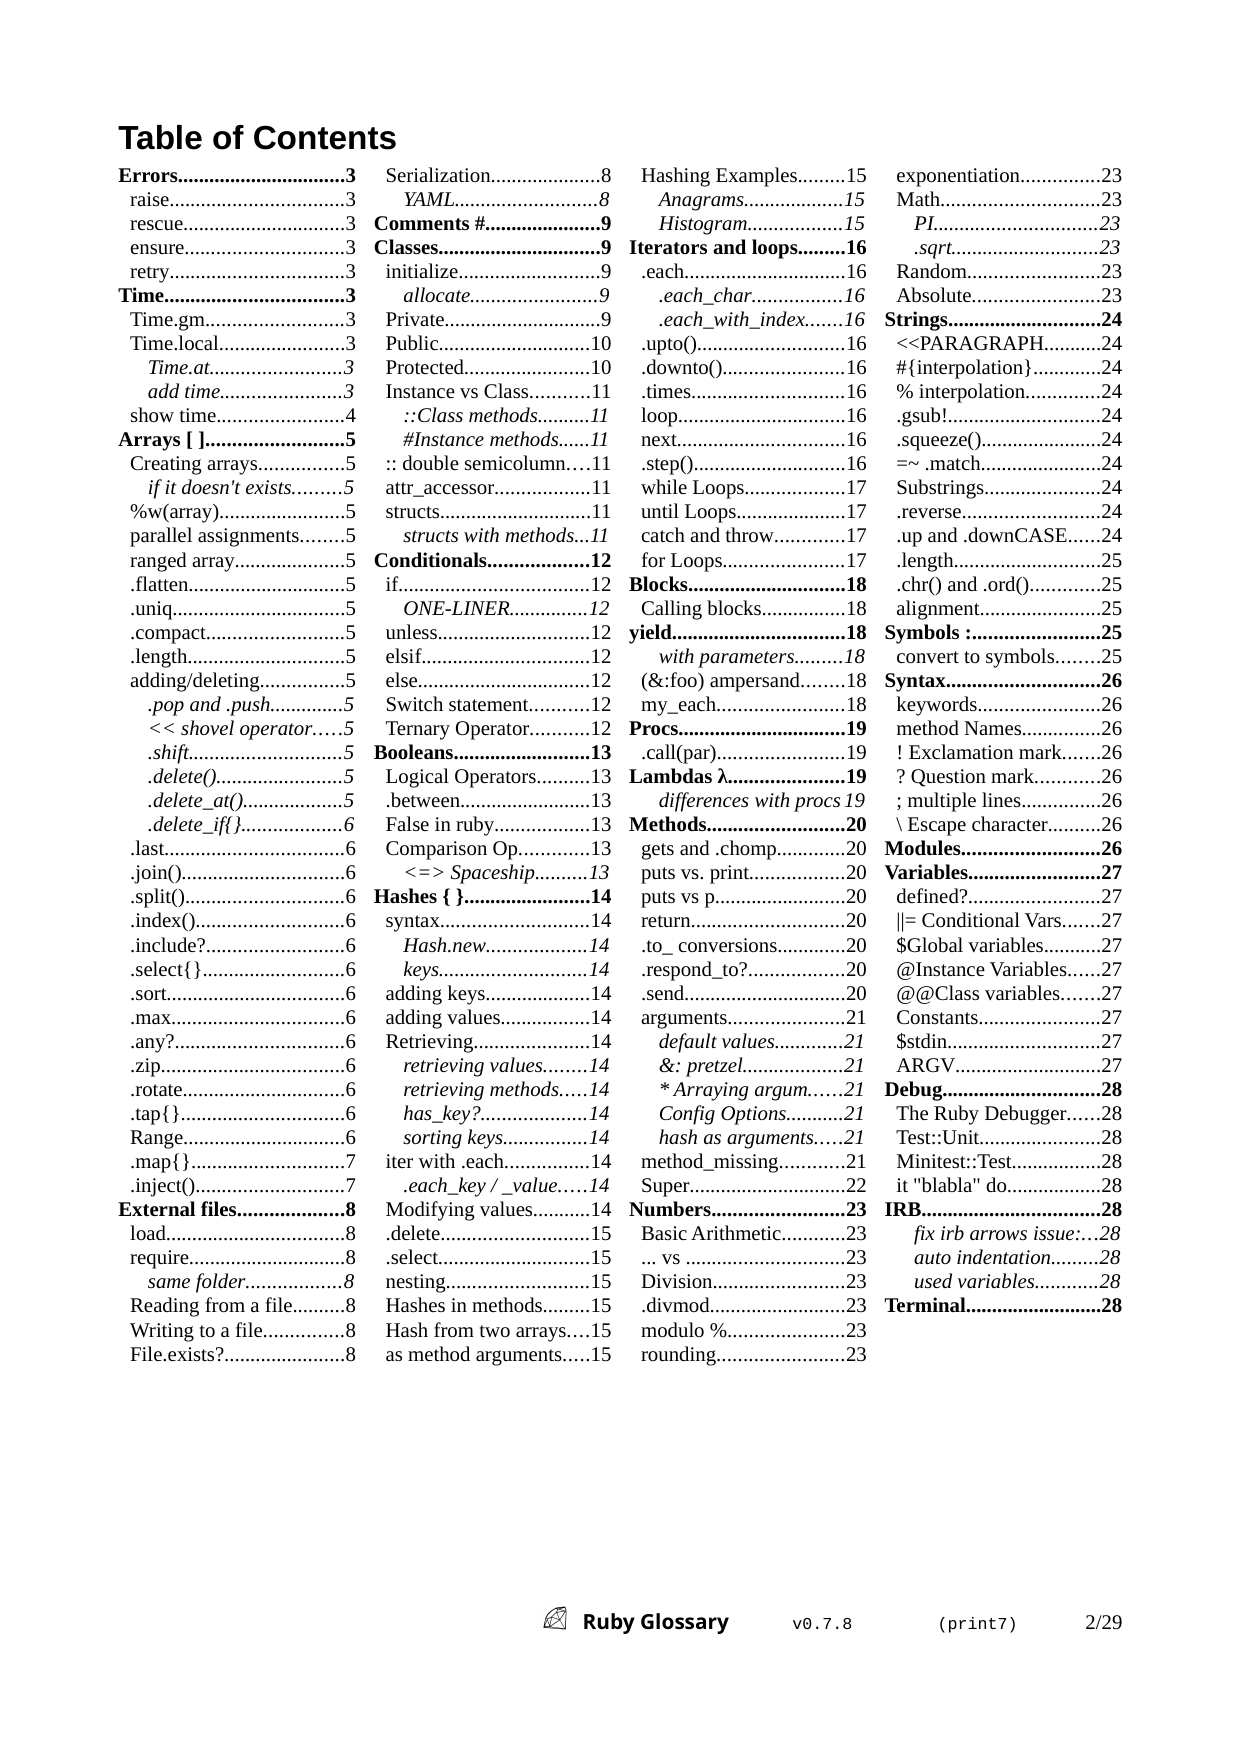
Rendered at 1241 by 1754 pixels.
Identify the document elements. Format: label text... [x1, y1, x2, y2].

text while Loops 17 [641, 475, 867, 499]
text .length 5 [130, 644, 356, 668]
text Hashes { } 14 [373, 884, 611, 908]
text retrieving values 14 [403, 1053, 611, 1077]
text .length 25 [896, 547, 1122, 572]
text Super 22 [641, 1173, 867, 1197]
text Time.local 3 [130, 331, 356, 355]
text puts vs. print 20 [641, 860, 867, 884]
text Lambdas λ 19 [629, 764, 867, 788]
text attr_accessor 11 [385, 475, 611, 499]
text .map{} 7 [130, 1149, 356, 1173]
text Blocks 18 [629, 572, 867, 596]
text Errors 3 [118, 162, 356, 187]
text Test::Unit 28 [896, 1125, 1122, 1149]
text .flatten 5 [130, 572, 356, 596]
text PI 23 [914, 211, 1122, 235]
text Comments # 9 [373, 211, 611, 235]
text it "blabla" do 28 [896, 1173, 1122, 1197]
text Time.at 3 [148, 355, 356, 379]
text adding keys 14 [385, 981, 611, 1005]
text .sort 6 [130, 981, 356, 1005]
text <=> Spaceship 13 [403, 860, 611, 884]
text .divmod 23 [641, 1293, 867, 1317]
text .squeeze() 24 [896, 427, 1122, 451]
text .delete_at() 5 [148, 788, 356, 812]
text Ternary Operator 12 [385, 716, 611, 740]
text if it doesn't exists 5 [148, 475, 356, 499]
text add time 3 [148, 379, 356, 403]
text Terminal 28 [884, 1293, 1122, 1317]
text Private 9 [385, 307, 611, 331]
text ; multiple lines 26 [896, 788, 1122, 812]
text ||= Conditional Vars 27 [896, 908, 1122, 932]
text .index() 6 [130, 908, 356, 932]
text .chr() and .ord() 25 [896, 572, 1122, 596]
text Math 23 [896, 187, 1122, 211]
text YAML 8 [403, 187, 611, 211]
text ARGV 27 [896, 1053, 1122, 1077]
text .each_key / _value 14 [403, 1173, 611, 1197]
text Variables 27 [884, 860, 1122, 884]
text as method arguments 15 [385, 1342, 611, 1366]
text .sqrt 23 [914, 235, 1122, 259]
text #Instance methods 11 [403, 427, 611, 451]
text The Ruby Debugger 28 [896, 1101, 1122, 1125]
text fix irb arrows issue: 28 [914, 1221, 1122, 1245]
text Absolute 23 [896, 283, 1122, 307]
text adding values 14 [385, 1005, 611, 1029]
text if 12 [385, 572, 611, 596]
text allocate 9 [403, 283, 611, 307]
text IRB 28 [884, 1197, 1122, 1221]
text ::Class methods 11 [403, 403, 611, 427]
text Writing to a file 8 [130, 1317, 356, 1342]
text Arrays [ ] 5 [118, 427, 356, 451]
text Protected 10 [385, 355, 611, 379]
text Time 3 [118, 283, 356, 307]
text Histogram 15 [658, 211, 867, 235]
text @@Class variables 27 [896, 981, 1122, 1005]
text same folder 8 [148, 1269, 356, 1293]
text << shovel operator 5 [148, 716, 356, 740]
text puts vs p 20 [641, 884, 867, 908]
subtitle Table of Contents [118, 118, 1122, 157]
text .to_ conversions 20 [641, 932, 867, 957]
text Comparison Op 13 [385, 836, 611, 860]
text return 20 [641, 908, 867, 932]
text retry 3 [130, 259, 356, 283]
text Booleans 13 [373, 740, 611, 764]
text .upto() 16 [641, 331, 867, 355]
text ensure 3 [130, 235, 356, 259]
text .uniq 5 [130, 596, 356, 620]
text Division 23 [641, 1269, 867, 1293]
text exponentiation 23 [896, 162, 1122, 187]
text used variables 28 [914, 1269, 1122, 1293]
text File.exists? 8 [130, 1342, 356, 1366]
text convert to symbols 25 [896, 644, 1122, 668]
text .join() 6 [130, 860, 356, 884]
text Substrings 24 [896, 475, 1122, 499]
text Time.gm 3 [130, 307, 356, 331]
text .each 16 [641, 259, 867, 283]
text differences with procs 19 [658, 788, 867, 812]
text show time 4 [130, 403, 356, 427]
text .last 6 [130, 836, 356, 860]
text .delete 15 [385, 1221, 611, 1245]
text .delete() 5 [148, 764, 356, 788]
text Instance vs Class 11 [385, 379, 611, 403]
text @Instance Variables 27 [896, 957, 1122, 981]
text Symbols : 25 [884, 620, 1122, 644]
text .gsub! 24 [896, 403, 1122, 427]
text rescue 3 [130, 211, 356, 235]
text Logical Operators 13 [385, 764, 611, 788]
text * Arraying argum 21 [658, 1077, 867, 1101]
text load 8 [130, 1221, 356, 1245]
text =~ .match 24 [896, 451, 1122, 475]
text .reverse 24 [896, 499, 1122, 523]
text .select 15 [385, 1245, 611, 1269]
text .split() 6 [130, 884, 356, 908]
text .shift 5 [148, 740, 356, 764]
text .times 16 [641, 379, 867, 403]
text $stdin 27 [896, 1029, 1122, 1053]
text Procs 19 [629, 716, 867, 740]
text Numbers 23 [629, 1197, 867, 1221]
text ! Exclamation mark 26 [896, 740, 1122, 764]
text rounding 23 [641, 1342, 867, 1366]
text Hash from two arrays 15 [385, 1317, 611, 1342]
text retrieving methods 14 [403, 1077, 611, 1101]
text auto indentation 28 [914, 1245, 1122, 1269]
text .step() 16 [641, 451, 867, 475]
text with parameters 18 [658, 644, 867, 668]
text (&:foo) ampersand 18 [641, 668, 867, 692]
text .include? 6 [130, 932, 356, 957]
text require 8 [130, 1245, 356, 1269]
text %w(array) 5 [130, 499, 356, 523]
text Serialization 8 [385, 162, 611, 187]
text .pop and .push 5 [148, 692, 356, 716]
text elsif 12 [385, 644, 611, 668]
text has_key? 14 [403, 1101, 611, 1125]
text Strings 24 [884, 307, 1122, 331]
text raise 3 [130, 187, 356, 211]
text Range 6 [130, 1125, 356, 1149]
text Public 10 [385, 331, 611, 355]
text .max 6 [130, 1005, 356, 1029]
text defined? 27 [896, 884, 1122, 908]
text .compact 5 [130, 620, 356, 644]
text .each_with_index 16 [658, 307, 867, 331]
text Syntax 26 [884, 668, 1122, 692]
text loop 16 [641, 403, 867, 427]
text Debug 28 [884, 1077, 1122, 1101]
text Config Options 21 [658, 1101, 867, 1125]
text Minitest::Test 28 [896, 1149, 1122, 1173]
text Anagrams 15 [658, 187, 867, 211]
text .zip 6 [130, 1053, 356, 1077]
text \ Escape character 26 [896, 812, 1122, 836]
text Hashes in methods 15 [385, 1293, 611, 1317]
text initialize 9 [385, 259, 611, 283]
text structs 11 [385, 499, 611, 523]
text :: double semicolumn 11 [385, 451, 611, 475]
text Basic Arithmetic 23 [641, 1221, 867, 1245]
text Reading from a file 8 [130, 1293, 356, 1317]
text default values 21 [658, 1029, 867, 1053]
text sorting keys 14 [403, 1125, 611, 1149]
text nesting 15 [385, 1269, 611, 1293]
text parallel assignments 5 [130, 523, 356, 547]
text ranged array 5 [130, 547, 356, 572]
text unless 12 [385, 620, 611, 644]
text .call(par) 19 [641, 740, 867, 764]
text Modules 26 [884, 836, 1122, 860]
text .delete_if{} 6 [148, 812, 356, 836]
text .select{} 6 [130, 957, 356, 981]
text False in ruby 13 [385, 812, 611, 836]
text ? Question mark 26 [896, 764, 1122, 788]
text until Loops 17 [641, 499, 867, 523]
text syntax 14 [385, 908, 611, 932]
text yield 18 [629, 620, 867, 644]
text structs with methods 11 [403, 523, 611, 547]
text #{interpolation} 24 [896, 355, 1122, 379]
text method Names 26 [896, 716, 1122, 740]
picture [541, 1605, 567, 1630]
text Constants 27 [896, 1005, 1122, 1029]
text hash as arguments 21 [658, 1125, 867, 1149]
text .respond_to? 20 [641, 957, 867, 981]
text next 16 [641, 427, 867, 451]
text Random 23 [896, 259, 1122, 283]
text Hash.new 14 [403, 932, 611, 957]
text .up and .downCASE 24 [896, 523, 1122, 547]
text Classes 9 [373, 235, 611, 259]
text .downto() 16 [641, 355, 867, 379]
text Modifying values 14 [385, 1197, 611, 1221]
text External files 8 [118, 1197, 356, 1221]
text .send 20 [641, 981, 867, 1005]
text ONE-LINER 12 [403, 596, 611, 620]
text for Loops 17 [641, 547, 867, 572]
text Creating arrays 5 [130, 451, 356, 475]
text adding/deleting 5 [130, 668, 356, 692]
text my_each 18 [641, 692, 867, 716]
text modulo % 23 [641, 1317, 867, 1342]
text keys 14 [403, 957, 611, 981]
text Conditionals 12 [373, 547, 611, 572]
text .inject() 7 [130, 1173, 356, 1197]
text Iterators and loops 16 [629, 235, 867, 259]
text .any? 6 [130, 1029, 356, 1053]
text Retrieving 14 [385, 1029, 611, 1053]
text keywords 26 [896, 692, 1122, 716]
text .rotate 6 [130, 1077, 356, 1101]
text Switch statement 12 [385, 692, 611, 716]
text catch and throw 17 [641, 523, 867, 547]
text <<PARAGRAPH 24 [896, 331, 1122, 355]
text arguments 21 [641, 1005, 867, 1029]
text gets and .chomp 20 [641, 836, 867, 860]
text else 12 [385, 668, 611, 692]
text .between 13 [385, 788, 611, 812]
text Hashing Examples 15 [641, 162, 867, 187]
text &: pretzel 21 [658, 1053, 867, 1077]
text % interpolation 24 [896, 379, 1122, 403]
text .each_char 16 [658, 283, 867, 307]
text $Global variables 27 [896, 932, 1122, 957]
text ... vs .. 23 [641, 1245, 867, 1269]
text .tap{} 6 [130, 1101, 356, 1125]
text method_missing 21 [641, 1149, 867, 1173]
text Methods 20 [629, 812, 867, 836]
text alignment 25 [896, 596, 1122, 620]
text iter with .each 14 [385, 1149, 611, 1173]
text Calling blocks 18 [641, 596, 867, 620]
